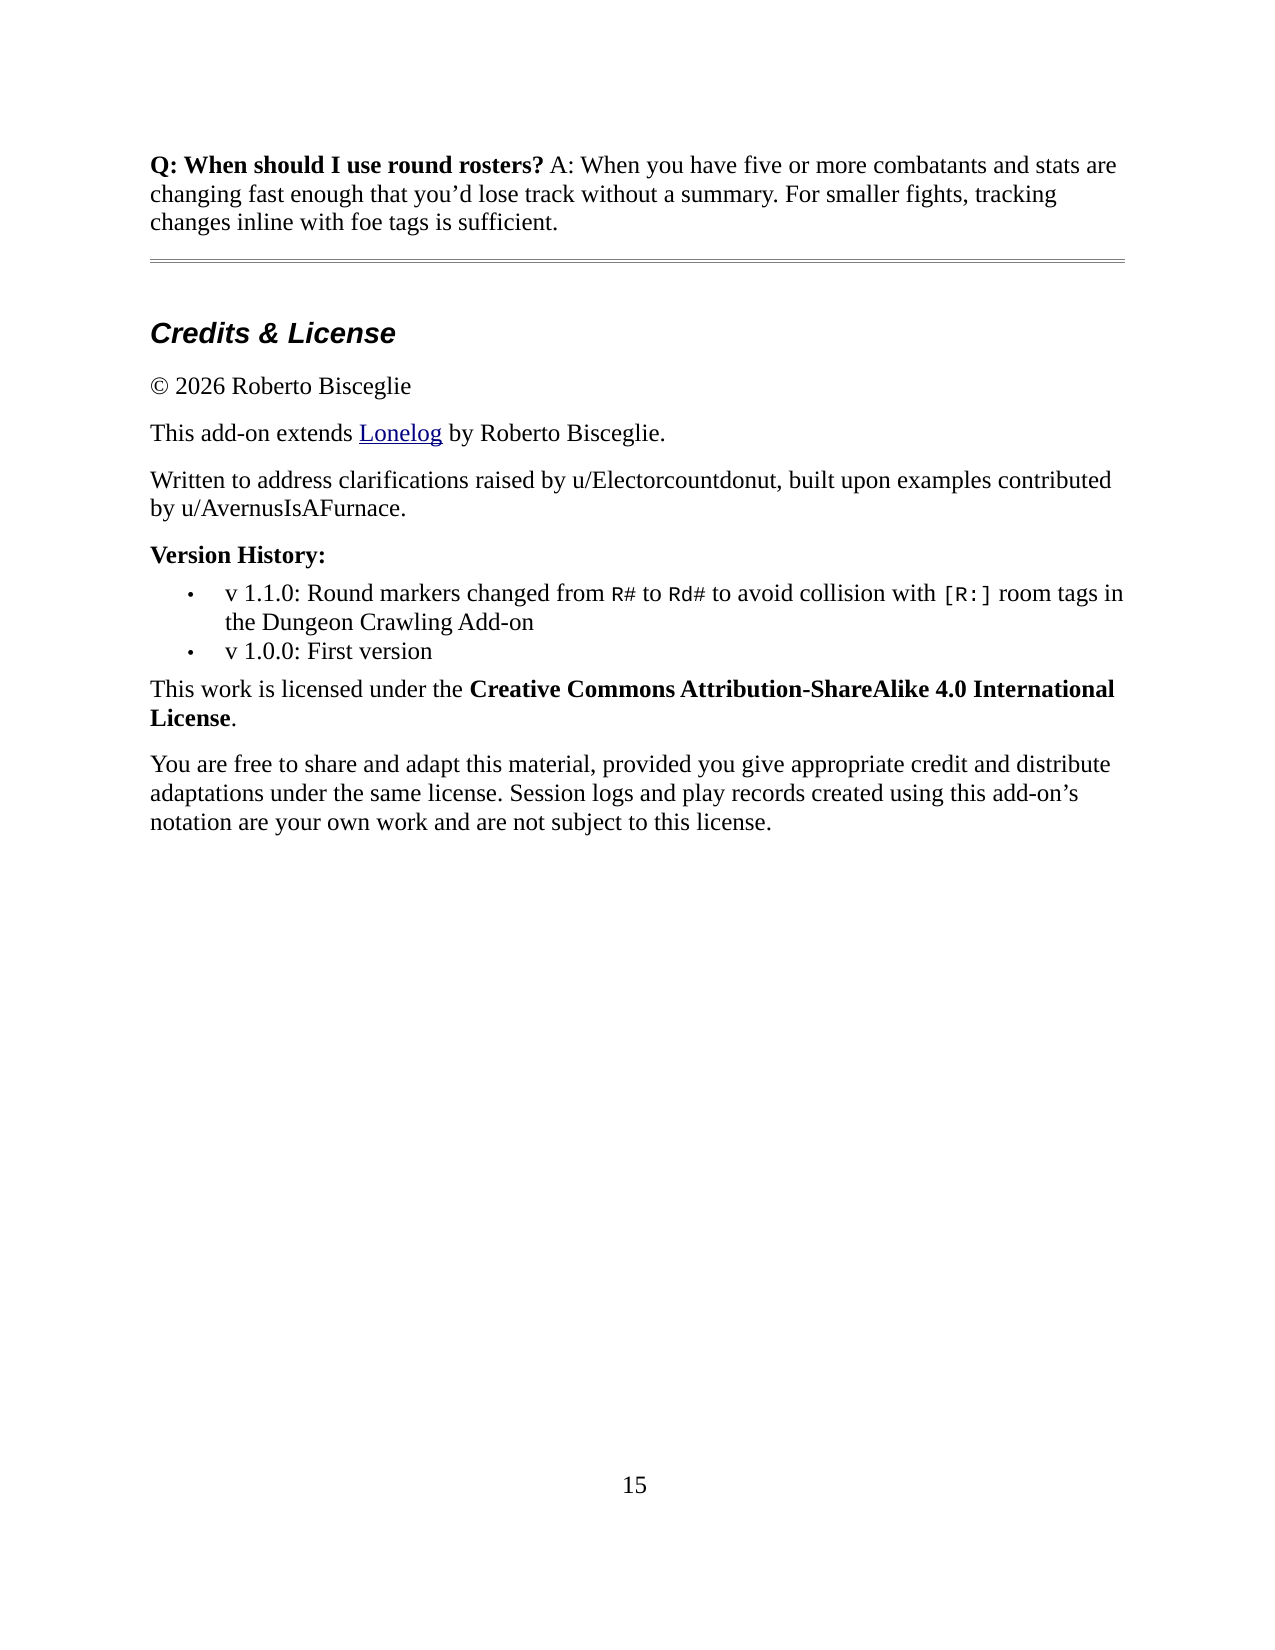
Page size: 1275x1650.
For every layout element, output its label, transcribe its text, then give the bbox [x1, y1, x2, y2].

text This add-on extends Lonelog by Roberto Bisceglie. [150, 418, 1125, 447]
text Written to address clarifications raised by u/Electorcountdonut, built upon examples contributed by u/AvernusIsAFurnace. [150, 465, 1125, 522]
text Version History: [150, 540, 1125, 569]
text You are free to share and adapt this material, provided you give appropriate credit and distribute adaptations under the same license. Session logs and play records created using this add-on’s notation are your own work and are not subject to this license. [150, 749, 1125, 836]
subtitle Credits & License [150, 316, 1125, 350]
text This work is licensed under the Creative Commons Attribution-ShareAlike 4.0 International License. [150, 674, 1125, 731]
list v 1.0.0: First version [187, 636, 1125, 665]
text Q: When should I use round rosters? A: When you have five or more combatants and stats are changing fast enough that you’d lose track without a summary. For smaller fights, tracking changes inline with foe tags is sufficient. [150, 150, 1125, 236]
text © 2026 Roberto Bisceglie [150, 371, 1125, 400]
list v 1.1.0: Round markers changed from R# to Rd# to avoid collision with [R:] room tags in the Dungeon Crawling Add-on [187, 578, 1125, 636]
